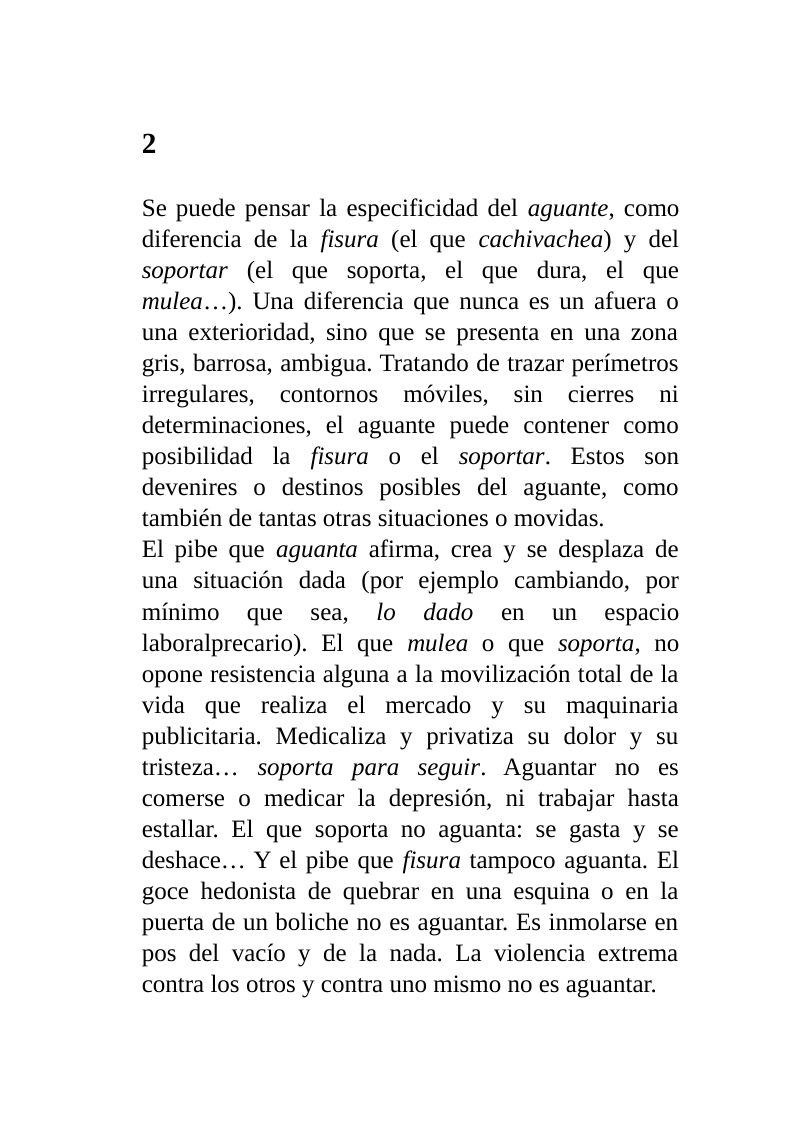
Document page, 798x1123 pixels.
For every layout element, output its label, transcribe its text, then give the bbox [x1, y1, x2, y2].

text 2 [142, 126, 679, 159]
text El pibe que aguanta afirma, crea y se desplaza de una situación dada (por ejemplo cambiando, por mínimo que sea, lo dado en un espacio laboralprecario). El que mulea o que soporta, no opone resistencia alguna a la movilización total de la vida que realiza el mercado y su maquinaria publicitaria. Medicaliza y privatiza su dolor y su tristeza… soporta para seguir. Aguantar no es comerse o medicar la depresión, ni trabajar hasta estallar. El que soporta no aguanta: se gasta y se deshace… Y el pibe que fisura tampoco aguanta. El goce hedonista de quebrar en una esquina o en la puerta de un boliche no es aguantar. Es inmolarse en pos del vacío y de la nada. La violencia extrema contra los otros y contra uno mismo no es aguantar. [142, 534, 679, 998]
text Se puede pensar la especificidad del aguante, como diferencia de la fisura (el que cachivachea) y del soportar (el que soporta, el que dura, el que mulea…). Una diferencia que nunca es un afuera o una exterioridad, sino que se presenta en una zona gris, barrosa, ambigua. Tratando de trazar perímetros irregulares, contornos móviles, sin cierres ni determinaciones, el aguante puede contener como posibilidad la fisura o el soportar. Estos son devenires o destinos posibles del aguante, como también de tantas otras situaciones o movidas. [142, 193, 679, 532]
